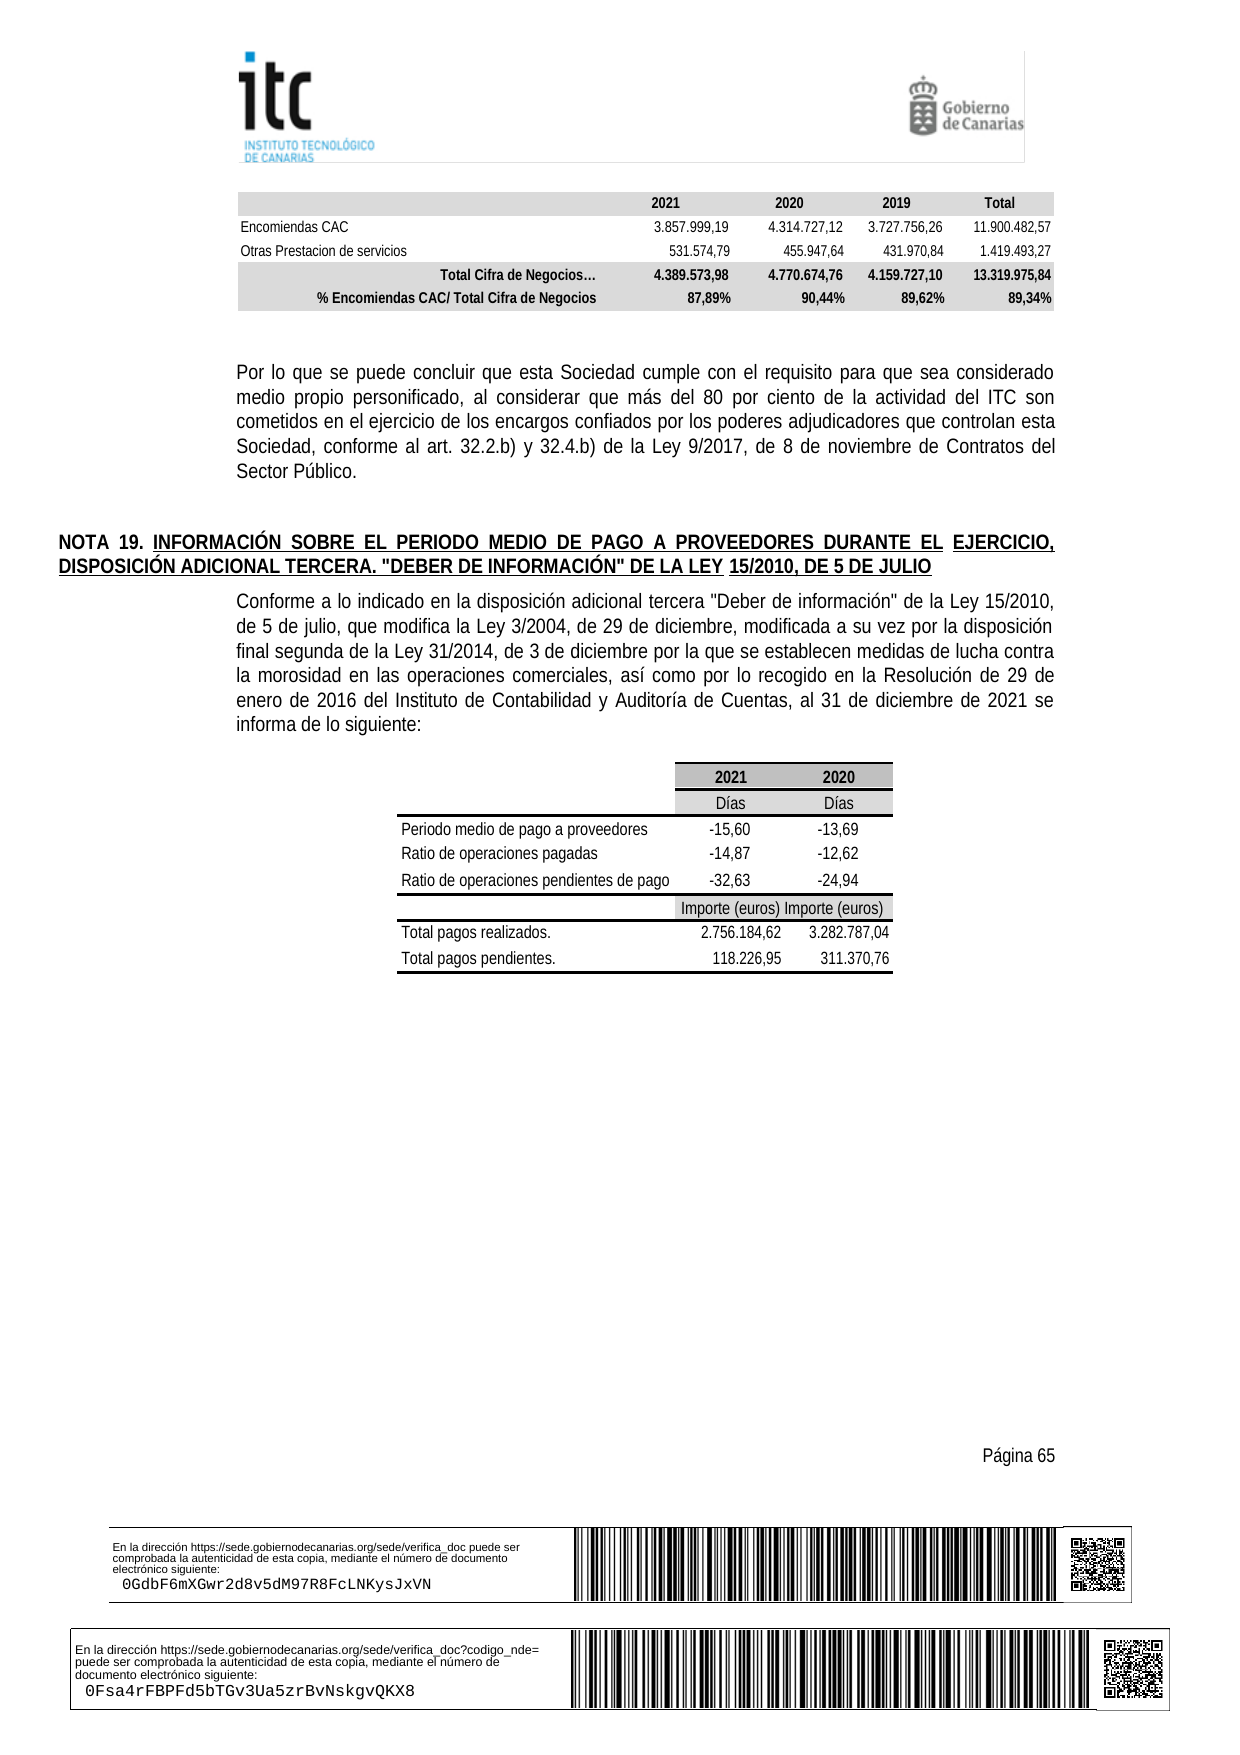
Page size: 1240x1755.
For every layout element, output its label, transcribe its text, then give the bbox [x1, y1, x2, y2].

table_cell 2.756.184,62 [675, 922, 792, 945]
table_cell 89,34% [956, 286, 1054, 311]
text Por lo que se puede concluir que esta Sociedad cumple con el requisito para que sea considerado medio propio personificado, al considerar que más del 80 por ciento de la actividad del ITC son cometidos en el ejercicio de los encargos confiados por los poderes adjudicadores que controlan esta Sociedad, conforme al art. 32.2.b) y 32.4.b) de la Ley 9/2017, de 8 de noviembre de Contratos del Sector Público. [236, 360, 1055, 482]
table_cell % Encomiendas CAC/ Total Cifra de Negocios [238, 286, 624, 311]
table_cell -13,69 [792, 817, 893, 839]
text Conforme a lo indicado en la disposición adicional tercera "Deber de información" de la Ley 15/2010, de 5 de julio, que modifica la Ley 3/2004, de 29 de diciembre, modificada a su vez por la disposición final segunda de la Ley 31/2014, de 3 de diciembre por la que se establecen medidas de lucha contra la morosidad en las operaciones comerciales, así como por lo recogido en la Resolución de 29 de enero de 2016 del Instituto de Contabilidad y Auditoría de Cuentas, al 31 de diciembre de 2021 se informa de lo siguiente: [236, 589, 1055, 736]
table_header 2020 [749, 192, 856, 216]
table_header Total [956, 192, 1054, 216]
table_cell 4.389.573,98 [624, 262, 749, 286]
table_cell 531.574,79 [624, 239, 749, 262]
table_cell 3.727.756,26 [856, 216, 956, 239]
table_header 2020 [792, 764, 893, 787]
table_header 2021 [675, 764, 792, 787]
table_cell -15,60 [675, 817, 792, 839]
table_cell 311.370,76 [792, 945, 893, 971]
table_cell Total pagos realizados. [397, 922, 675, 945]
table_cell Encomiendas CAC [238, 216, 624, 239]
table_cell 3.282.787,04 [792, 922, 893, 945]
table_cell 455.947,64 [749, 239, 856, 262]
subtitle NOTA 19. INFORMACIÓN SOBRE EL PERIODO MEDIO DE PAGO A PROVEEDORES DURANTE EL EJERCICIO, DISPOSICIÓN ADICIONAL TERCERA. "DEBER DE INFORMACIÓN" DE LA LEY 15/2010, DE 5 DE JULIO [58, 529, 1055, 578]
table_cell Ratio de operaciones pagadas [397, 840, 675, 867]
table_cell -24,94 [792, 867, 893, 892]
table_header [238, 192, 624, 216]
table_cell Días [792, 791, 893, 814]
table_cell 3.857.999,19 [624, 216, 749, 239]
table_cell 13.319.975,84 [956, 262, 1054, 286]
table_cell 431.970,84 [856, 239, 956, 262]
table_cell -12,62 [792, 840, 893, 867]
table_cell 11.900.482,57 [956, 216, 1054, 239]
table_cell Total Cifra de Negocios… [238, 262, 624, 286]
table_cell -32,63 [675, 867, 792, 892]
table_cell Importe (euros) Importe (euros) [675, 896, 893, 919]
table_cell [397, 896, 675, 919]
table_cell 1.419.493,27 [956, 239, 1054, 262]
table_header 2021 [624, 192, 749, 216]
table_cell 89,62% [856, 286, 956, 311]
table_cell 4.770.674,76 [749, 262, 856, 286]
table_cell 90,44% [749, 286, 856, 311]
table_cell -14,87 [675, 840, 792, 867]
table_cell Total pagos pendientes. [397, 945, 675, 971]
table_cell Periodo medio de pago a proveedores [397, 817, 675, 839]
table_cell 4.314.727,12 [749, 216, 856, 239]
table_cell Otras Prestacion de servicios [238, 239, 624, 262]
table_cell 118.226,95 [675, 945, 792, 971]
table_header 2019 [856, 192, 956, 216]
table_header [397, 762, 675, 814]
table_cell 87,89% [624, 286, 749, 311]
table_cell Días [675, 791, 792, 814]
table_cell 4.159.727,10 [856, 262, 956, 286]
table_cell Ratio de operaciones pendientes de pago [397, 867, 675, 892]
text Página 65 [58, 1444, 1055, 1467]
